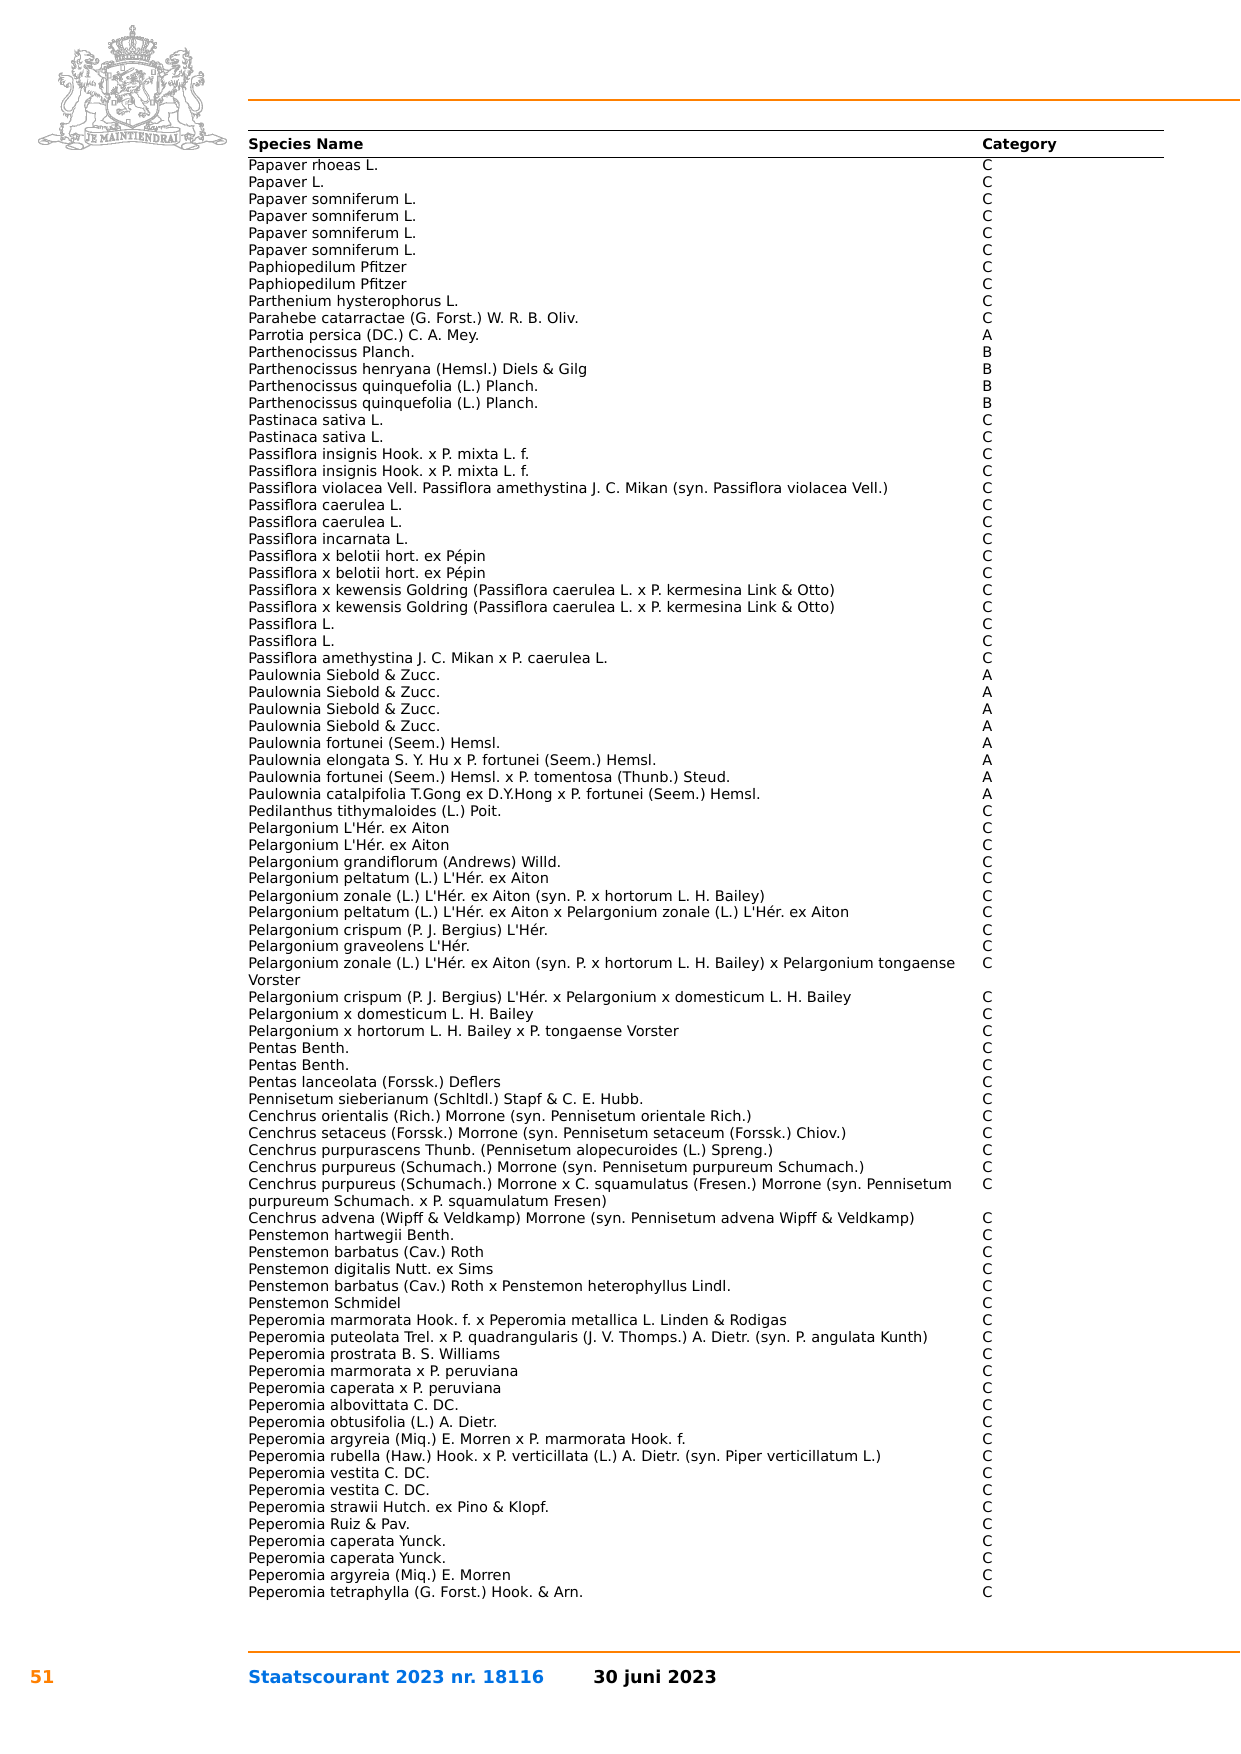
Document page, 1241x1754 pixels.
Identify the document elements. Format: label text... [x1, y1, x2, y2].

table_cell Peperomia rubella (Haw.) Hook. x P. verticillata (L.) A. Dietr. (syn. Piper verticillatum L.) [248, 1448, 976, 1465]
table_cell Papaver rhoeas L. [248, 158, 976, 174]
table_cell C [976, 1108, 1163, 1125]
table_cell C [976, 854, 1163, 870]
table_cell Peperomia caperata Yunck. [248, 1550, 976, 1567]
table_cell C [976, 1516, 1163, 1533]
table_cell C [976, 429, 1163, 446]
table_cell B [976, 361, 1163, 378]
table_cell Parahebe catarractae (G. Forst.) W. R. B. Oliv. [248, 310, 976, 327]
table_cell Peperomia Ruiz & Pav. [248, 1516, 976, 1533]
table_cell C [976, 1363, 1163, 1380]
table_cell C [976, 616, 1163, 633]
table_cell C [976, 1142, 1163, 1159]
table_cell Passiflora insignis Hook. x P. mixta L. f. [248, 463, 976, 480]
table_cell Passiflora x kewensis Goldring (Passiflora caerulea L. x P. kermesina Link & Otto) [248, 599, 976, 616]
table_cell C [976, 1584, 1163, 1601]
table_cell Pelargonium grandiflorum (Andrews) Willd. [248, 854, 976, 870]
table_cell C [976, 836, 1163, 853]
table_cell C [976, 208, 1163, 225]
table_cell B [976, 378, 1163, 395]
table_cell C [976, 310, 1163, 327]
table_cell Parthenium hysterophorus L. [248, 293, 976, 310]
table_cell Parthenocissus Planch. [248, 344, 976, 361]
table_cell C [976, 1295, 1163, 1312]
table_cell C [976, 803, 1163, 819]
table_cell Peperomia argyreia (Miq.) E. Morren x P. marmorata Hook. f. [248, 1431, 976, 1448]
table_cell Peperomia prostrata B. S. Williams [248, 1346, 976, 1363]
table_cell B [976, 344, 1163, 361]
table_cell Pelargonium crispum (P. J. Bergius) L'Hér. [248, 921, 976, 938]
table_cell C [976, 242, 1163, 259]
table_cell Cenchrus orientalis (Rich.) Morrone (syn. Pennisetum orientale Rich.) [248, 1108, 976, 1125]
table_cell C [976, 1091, 1163, 1108]
table_cell C [976, 497, 1163, 514]
table_cell Papaver somniferum L. [248, 242, 976, 259]
table_cell C [976, 1482, 1163, 1499]
table_cell C [976, 463, 1163, 480]
table_cell C [976, 1074, 1163, 1091]
table_cell C [976, 1397, 1163, 1414]
table_cell C [976, 158, 1163, 174]
table_cell C [976, 1550, 1163, 1567]
table_cell C [976, 1346, 1163, 1363]
table_cell Penstemon digitalis Nutt. ex Sims [248, 1261, 976, 1278]
table_cell C [976, 225, 1163, 242]
table_cell C [976, 904, 1163, 921]
table_cell Passiflora caerulea L. [248, 514, 976, 531]
table_cell C [976, 1210, 1163, 1227]
table_cell Parrotia persica (DC.) C. A. Mey. [248, 327, 976, 344]
table_cell Pedilanthus tithymaloides (L.) Poit. [248, 803, 976, 819]
table_cell C [976, 650, 1163, 667]
table_cell Paulownia catalpifolia T.Gong ex D.Y.Hong x P. fortunei (Seem.) Hemsl. [248, 786, 976, 802]
table_cell C [976, 1125, 1163, 1142]
table_cell Cenchrus purpureus (Schumach.) Morrone x C. squamulatus (Fresen.) Morrone (syn. Pennisetum purpureum Schumach. x P. squamulatum Fresen) [248, 1176, 976, 1210]
table_cell Peperomia caperata x P. peruviana [248, 1380, 976, 1397]
table_cell A [976, 667, 1163, 684]
table_cell Peperomia vestita C. DC. [248, 1482, 976, 1499]
table_cell Papaver somniferum L. [248, 191, 976, 208]
table_cell C [976, 1023, 1163, 1040]
table_cell Pastinaca sativa L. [248, 412, 976, 429]
table_cell A [976, 684, 1163, 701]
table_cell C [976, 1057, 1163, 1074]
table_cell Penstemon barbatus (Cav.) Roth [248, 1244, 976, 1261]
table_cell C [976, 1380, 1163, 1397]
table_cell C [976, 1567, 1163, 1583]
table_cell Peperomia obtusifolia (L.) A. Dietr. [248, 1414, 976, 1431]
table_cell Pastinaca sativa L. [248, 429, 976, 446]
table_cell Penstemon hartwegii Benth. [248, 1227, 976, 1244]
table_cell Passiflora x kewensis Goldring (Passiflora caerulea L. x P. kermesina Link & Otto) [248, 582, 976, 599]
table_cell C [976, 1159, 1163, 1176]
table_cell Penstemon barbatus (Cav.) Roth x Penstemon heterophyllus Lindl. [248, 1278, 976, 1295]
table_cell Passiflora caerulea L. [248, 497, 976, 514]
table_cell Paulownia Siebold & Zucc. [248, 667, 976, 684]
table_cell C [976, 259, 1163, 276]
table_cell Pelargonium graveolens L'Hér. [248, 938, 976, 955]
table_cell Peperomia albovittata C. DC. [248, 1397, 976, 1414]
table_cell Paulownia Siebold & Zucc. [248, 718, 976, 734]
table_cell Passiflora incarnata L. [248, 531, 976, 548]
table_cell Peperomia marmorata Hook. f. x Peperomia metallica L. Linden & Rodigas [248, 1312, 976, 1329]
table_cell Paulownia fortunei (Seem.) Hemsl. x P. tomentosa (Thunb.) Steud. [248, 769, 976, 786]
table_cell C [976, 1006, 1163, 1023]
table_cell C [976, 480, 1163, 497]
table_cell Cenchrus purpurascens Thunb. (Pennisetum alopecuroides (L.) Spreng.) [248, 1142, 976, 1159]
table_cell Pelargonium crispum (P. J. Bergius) L'Hér. x Pelargonium x domesticum L. H. Bailey [248, 989, 976, 1006]
table_cell C [976, 921, 1163, 938]
table_cell C [976, 293, 1163, 310]
table_cell C [976, 820, 1163, 836]
table_cell C [976, 1040, 1163, 1057]
table_cell C [976, 1244, 1163, 1261]
table_cell C [976, 1329, 1163, 1346]
table_cell Pelargonium L'Hér. ex Aiton [248, 836, 976, 853]
table_cell Parthenocissus quinquefolia (L.) Planch. [248, 378, 976, 395]
table_cell Pelargonium L'Hér. ex Aiton [248, 820, 976, 836]
table_cell A [976, 327, 1163, 344]
table_cell C [976, 1176, 1163, 1210]
table_cell A [976, 701, 1163, 718]
table_cell Pelargonium x domesticum L. H. Bailey [248, 1006, 976, 1023]
table_cell Peperomia argyreia (Miq.) E. Morren [248, 1567, 976, 1583]
table_cell A [976, 786, 1163, 802]
table_cell Penstemon Schmidel [248, 1295, 976, 1312]
table_cell Paphiopedilum Pfitzer [248, 259, 976, 276]
table_cell C [976, 870, 1163, 887]
table_cell Passiflora x belotii hort. ex Pépin [248, 548, 976, 565]
table_cell C [976, 1278, 1163, 1295]
table_cell C [976, 888, 1163, 904]
table_cell Cenchrus purpureus (Schumach.) Morrone (syn. Pennisetum purpureum Schumach.) [248, 1159, 976, 1176]
table_cell Papaver L. [248, 174, 976, 191]
table_cell Paulownia elongata S. Y. Hu x P. fortunei (Seem.) Hemsl. [248, 752, 976, 768]
table_cell C [976, 1431, 1163, 1448]
table_cell C [976, 174, 1163, 191]
table_cell C [976, 565, 1163, 582]
table_cell Paulownia fortunei (Seem.) Hemsl. [248, 735, 976, 752]
table_cell C [976, 446, 1163, 463]
table_cell Peperomia puteolata Trel. x P. quadrangularis (J. V. Thomps.) A. Dietr. (syn. P. angulata Kunth) [248, 1329, 976, 1346]
table_cell C [976, 412, 1163, 429]
table_cell B [976, 395, 1163, 412]
table_cell C [976, 955, 1163, 989]
table_cell Parthenocissus quinquefolia (L.) Planch. [248, 395, 976, 412]
table_cell C [976, 938, 1163, 955]
table_cell C [976, 582, 1163, 599]
table_cell Passiflora L. [248, 633, 976, 650]
table_cell A [976, 718, 1163, 734]
table_cell C [976, 1414, 1163, 1431]
table_cell Parthenocissus henryana (Hemsl.) Diels & Gilg [248, 361, 976, 378]
table_cell A [976, 735, 1163, 752]
table_cell Papaver somniferum L. [248, 208, 976, 225]
table_cell Pelargonium peltatum (L.) L'Hér. ex Aiton x Pelargonium zonale (L.) L'Hér. ex Aiton [248, 904, 976, 921]
table_cell A [976, 752, 1163, 768]
table_cell Passiflora amethystina J. C. Mikan x P. caerulea L. [248, 650, 976, 667]
table_cell Passiflora x belotii hort. ex Pépin [248, 565, 976, 582]
table_cell Paphiopedilum Pfitzer [248, 276, 976, 293]
table_cell C [976, 276, 1163, 293]
table_cell Pelargonium zonale (L.) L'Hér. ex Aiton (syn. P. x hortorum L. H. Bailey) x Pelargonium tongaense Vorster [248, 955, 976, 989]
table_cell C [976, 1261, 1163, 1278]
table_cell Passiflora insignis Hook. x P. mixta L. f. [248, 446, 976, 463]
table_cell C [976, 191, 1163, 208]
table_cell C [976, 633, 1163, 650]
table_cell Peperomia marmorata x P. peruviana [248, 1363, 976, 1380]
table_cell Pelargonium peltatum (L.) L'Hér. ex Aiton [248, 870, 976, 887]
table_cell Passiflora L. [248, 616, 976, 633]
table_cell Pentas Benth. [248, 1040, 976, 1057]
table_cell C [976, 1312, 1163, 1329]
table_cell C [976, 548, 1163, 565]
table_cell C [976, 1533, 1163, 1549]
table_cell Cenchrus advena (Wipff & Veldkamp) Morrone (syn. Pennisetum advena Wipff & Veldkamp) [248, 1210, 976, 1227]
table_cell Pelargonium zonale (L.) L'Hér. ex Aiton (syn. P. x hortorum L. H. Bailey) [248, 888, 976, 904]
table_cell Passiflora violacea Vell. Passiflora amethystina J. C. Mikan (syn. Passiflora violacea Vell.) [248, 480, 976, 497]
picture [38, 25, 227, 150]
table_cell Pentas lanceolata (Forssk.) Deflers [248, 1074, 976, 1091]
table_cell Peperomia strawii Hutch. ex Pino & Klopf. [248, 1499, 976, 1516]
table_cell Pelargonium x hortorum L. H. Bailey x P. tongaense Vorster [248, 1023, 976, 1040]
table_cell Peperomia tetraphylla (G. Forst.) Hook. & Arn. [248, 1584, 976, 1601]
table_cell C [976, 514, 1163, 531]
table_cell Cenchrus setaceus (Forssk.) Morrone (syn. Pennisetum setaceum (Forssk.) Chiov.) [248, 1125, 976, 1142]
table_header Category [976, 131, 1163, 157]
table_cell Paulownia Siebold & Zucc. [248, 701, 976, 718]
table_header Species Name [248, 131, 976, 157]
table_cell C [976, 531, 1163, 548]
table_cell Peperomia caperata Yunck. [248, 1533, 976, 1549]
table_cell Paulownia Siebold & Zucc. [248, 684, 976, 701]
table_cell A [976, 769, 1163, 786]
table_cell C [976, 1448, 1163, 1465]
table_cell C [976, 599, 1163, 616]
table_cell C [976, 1465, 1163, 1482]
table_cell C [976, 1499, 1163, 1516]
table_cell C [976, 1227, 1163, 1244]
table_cell Peperomia vestita C. DC. [248, 1465, 976, 1482]
table_cell Pennisetum sieberianum (Schltdl.) Stapf & C. E. Hubb. [248, 1091, 976, 1108]
table_cell C [976, 989, 1163, 1006]
table_cell Pentas Benth. [248, 1057, 976, 1074]
table_cell Papaver somniferum L. [248, 225, 976, 242]
